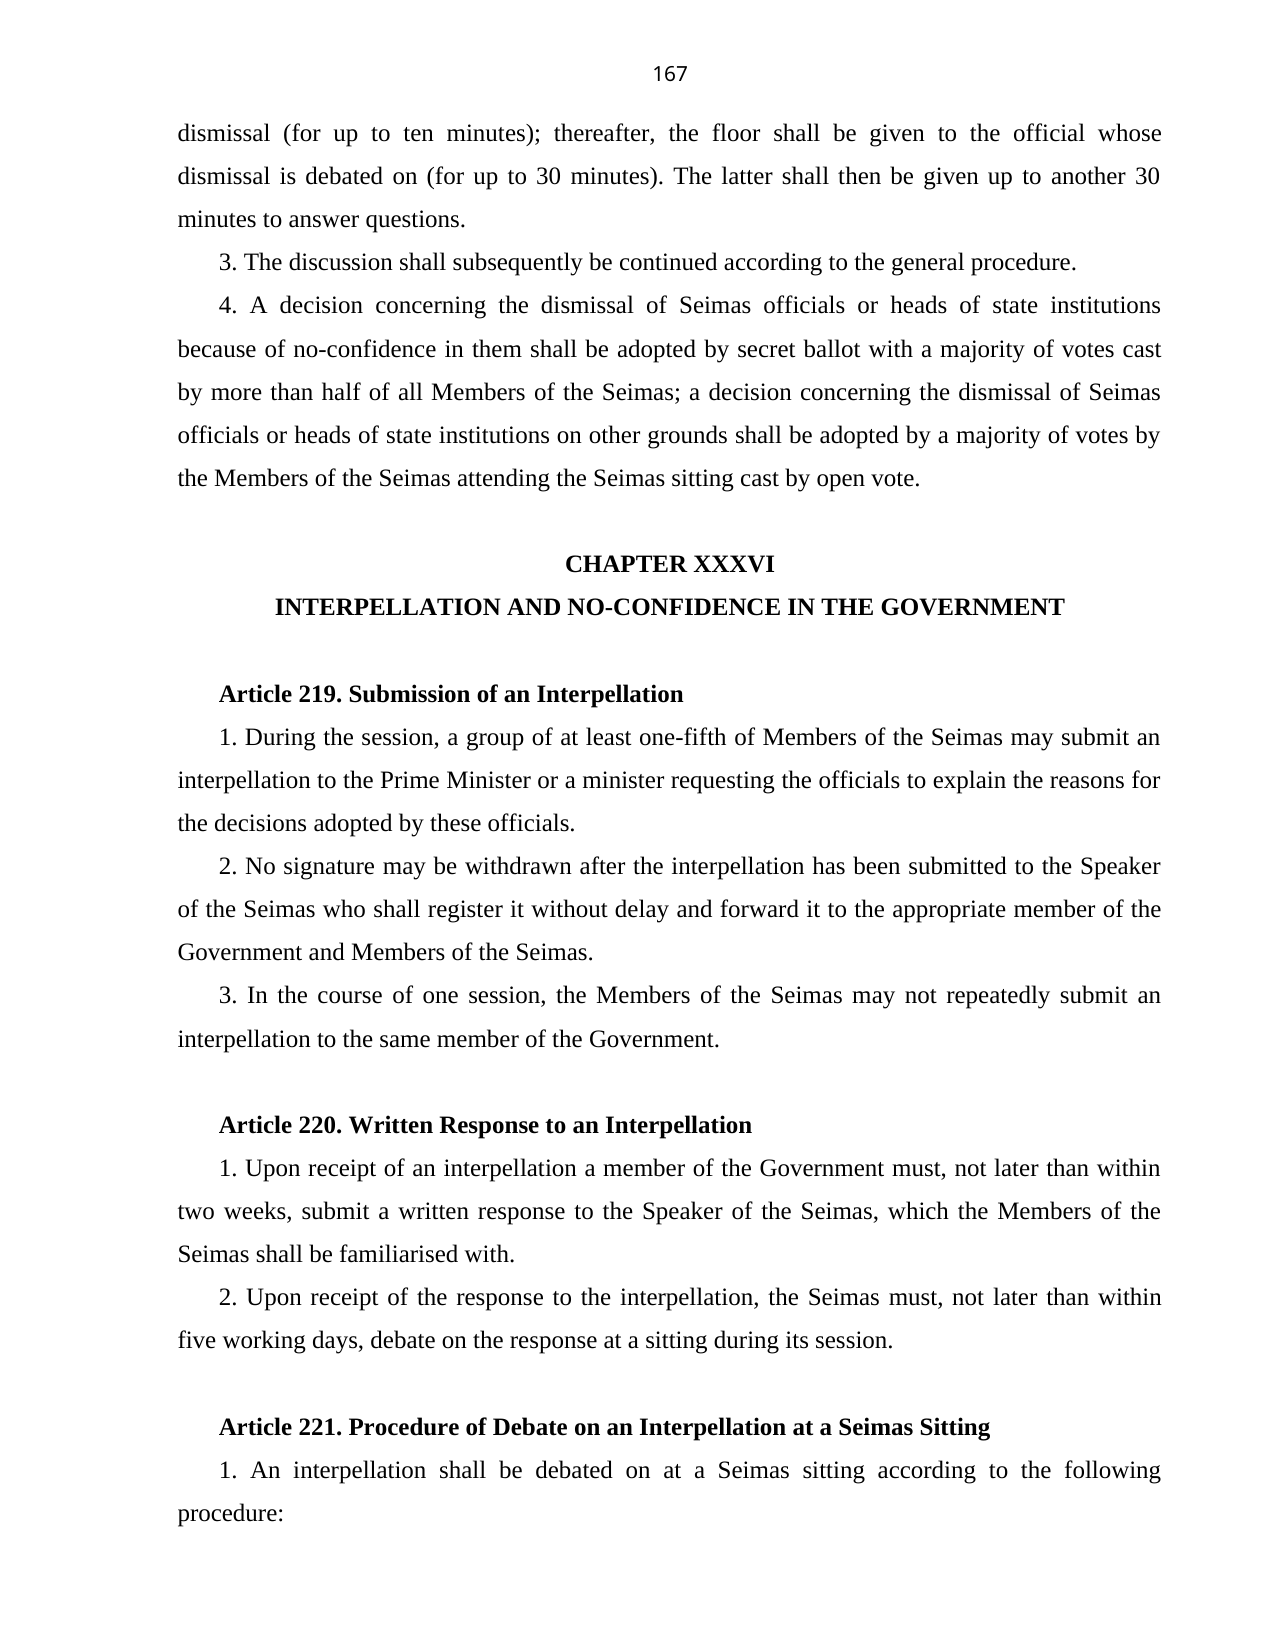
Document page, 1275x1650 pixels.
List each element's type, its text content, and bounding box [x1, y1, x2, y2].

text 1. Upon receipt of an interpellation a member of the Government must, not later than within two weeks, submit a written response to the Speaker of the Seimas, which the Members of the Seimas shall be familiarised with. [177, 1153, 1163, 1268]
text 1. During the session, a group of at least one-fifth of Members of the Seimas may submit an interpellation to the Prime Minister or a minister requesting the officials to explain the reasons for the decisions adopted by these officials. [177, 722, 1163, 837]
text 4. A decision concerning the dismissal of Seimas officials or heads of state institutions because of no-confidence in them shall be adopted by secret ballot with a majority of votes cast by more than half of all Members of the Seimas; a decision concerning the dismissal of Seimas officials or heads of state institutions on other grounds shall be adopted by a majority of votes by the Members of the Seimas attending the Seimas sitting cast by open vote. [177, 291, 1163, 492]
text Article 219. Submission of an Interpellation [177, 679, 1163, 707]
text 1. An interpellation shall be debated on at a Seimas sitting according to the following procedure: [177, 1455, 1163, 1527]
text 3. The discussion shall subsequently be continued according to the general procedure. [177, 247, 1163, 276]
text 2. No signature may be withdrawn after the interpellation has been submitted to the Speaker of the Seimas who shall register it without delay and forward it to the appropriate member of the Government and Members of the Seimas. [177, 851, 1163, 966]
text INTERPELLATION AND NO-CONFIDENCE IN THE GOVERNMENT [177, 592, 1163, 621]
text 3. In the course of one session, the Members of the Seimas may not repeatedly submit an interpellation to the same member of the Government. [177, 981, 1163, 1052]
text 2. Upon receipt of the response to the interpellation, the Seimas must, not later than within five working days, debate on the response at a sitting during its session. [177, 1282, 1163, 1354]
text Chapter XXXVI [177, 549, 1163, 578]
text Article 221. Procedure of Debate on an Interpellation at a Seimas Sitting [177, 1412, 1163, 1441]
text Article 220. Written Response to an Interpellation [177, 1110, 1163, 1139]
text dismissal (for up to ten minutes); thereafter, the floor shall be given to the official whose dismissal is debated on (for up to 30 minutes). The latter shall then be given up to another 30 minutes to answer questions. [177, 118, 1163, 233]
